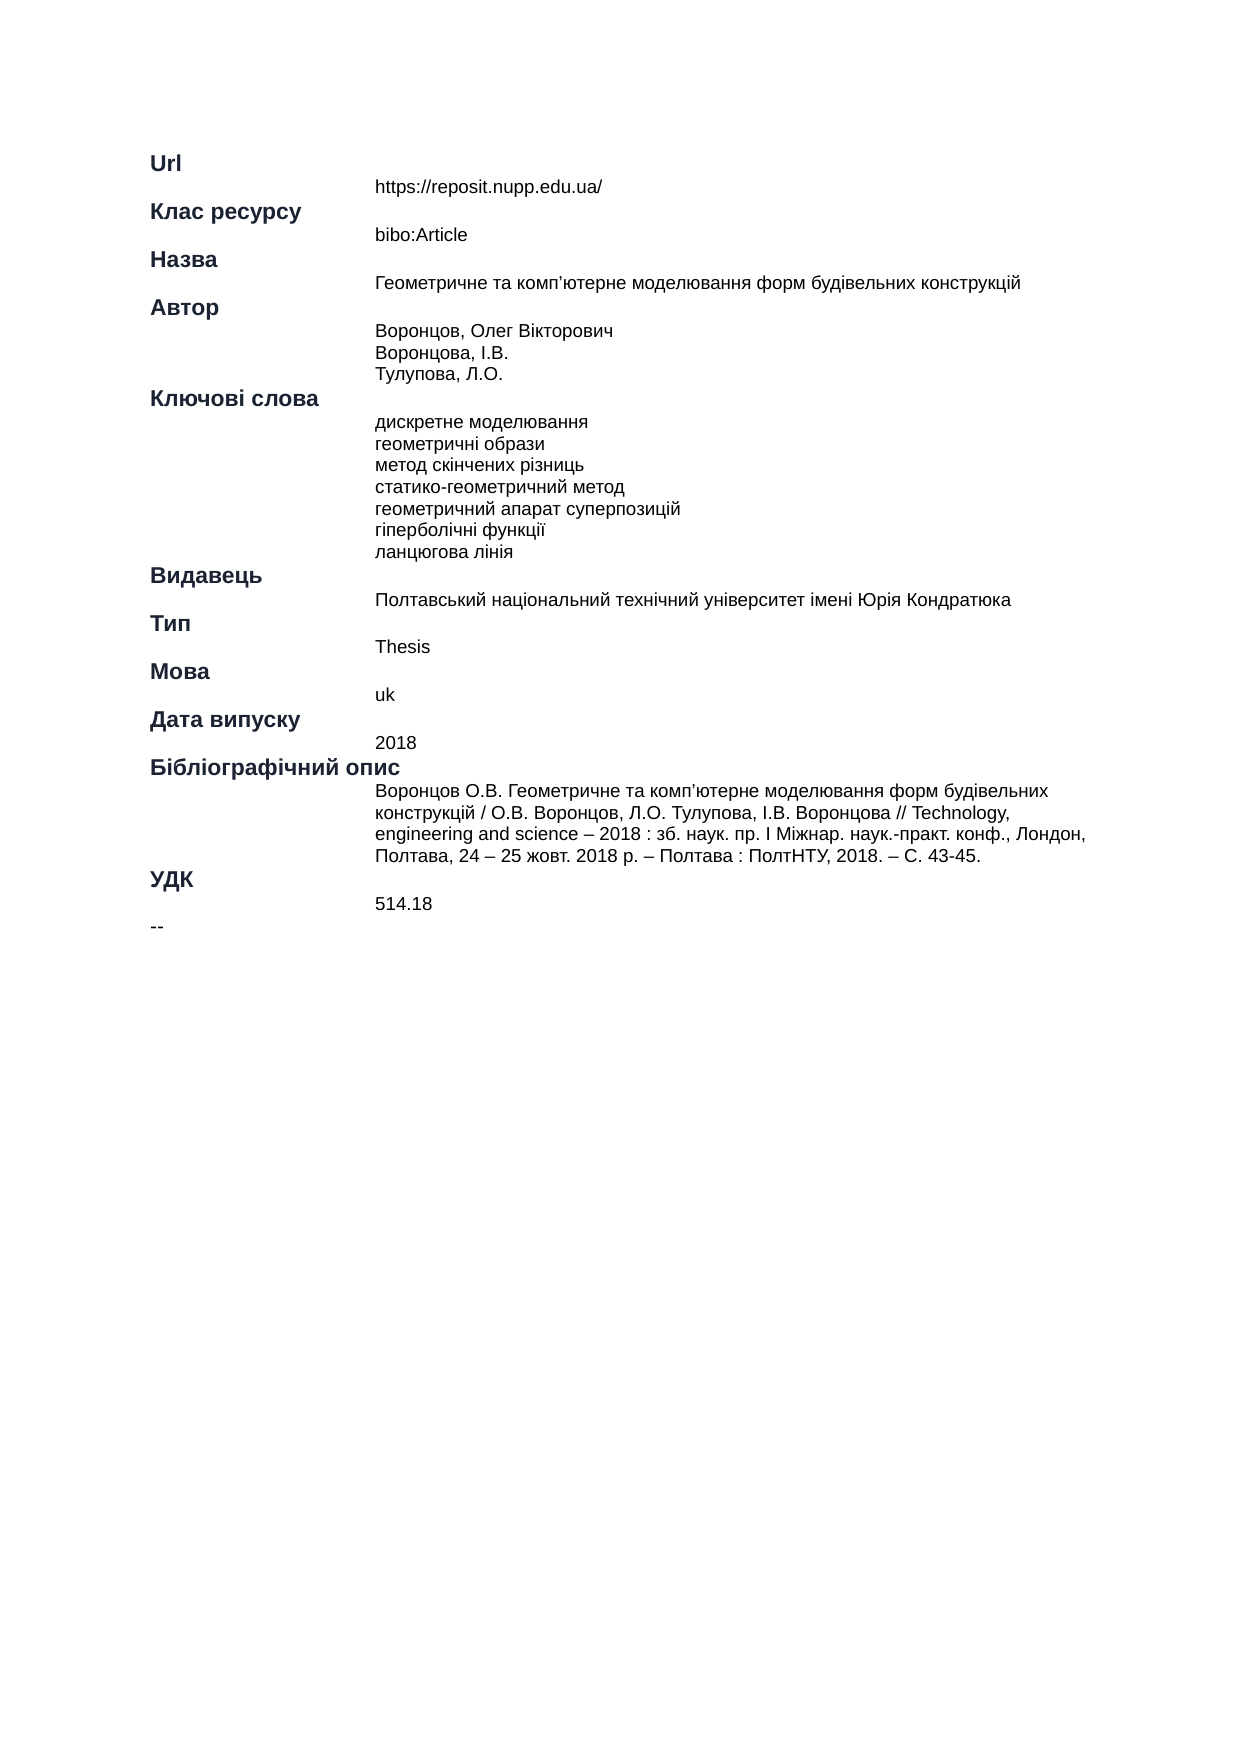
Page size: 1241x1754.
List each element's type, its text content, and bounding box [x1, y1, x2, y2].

text Геометричне та комп’ютерне моделювання форм будівельних конструкцій [375, 272, 1090, 294]
text УДК [150, 866, 1090, 893]
text Дата випуску [150, 706, 1090, 732]
text Бібліографічний опис [150, 754, 1090, 780]
text -- [150, 914, 1090, 938]
text статико-геометричний метод [375, 476, 1090, 497]
text Тип [150, 610, 1090, 636]
text Автор [150, 294, 1090, 320]
text Thesis [375, 636, 1090, 658]
text геометричні образи [375, 433, 1090, 454]
text 2018 [375, 732, 1090, 754]
text bibo:Article [375, 224, 1090, 246]
text Воронцова, І.В. [375, 342, 1090, 363]
text геометричний апарат суперпозицій [375, 497, 1090, 519]
text Воронцов О.В. Геометричне та комп’ютерне моделювання форм будівельних конструкцій / О.В. Воронцов, Л.О. Тулупова, І.В. Воронцова // Technology, engineering and science – 2018 : зб. наук. пр. І Міжнар. наук.-практ. конф., Лондон, Полтава, 24 – 25 жовт. 2018 р. – Полтава : ПолтНТУ, 2018. – С. 43-45. [375, 780, 1090, 866]
text Видавець [150, 562, 1090, 588]
text Url [150, 150, 1090, 176]
text Назва [150, 246, 1090, 272]
text Ключові слова [150, 385, 1090, 411]
text ланцюгова лінія [375, 541, 1090, 562]
text Воронцов, Олег Вікторович [375, 320, 1090, 342]
text https://reposit.nupp.edu.ua/ [375, 176, 1090, 198]
text Клас ресурсу [150, 198, 1090, 224]
text метод скінчених різниць [375, 454, 1090, 476]
text Полтавський національний технічний університет імені Юрія Кондратюка [375, 588, 1090, 610]
text uk [375, 684, 1090, 706]
text Тулупова, Л.О. [375, 363, 1090, 385]
text гіперболічні функції [375, 519, 1090, 541]
text дискретне моделювання [375, 411, 1090, 433]
text Мова [150, 658, 1090, 684]
text 514.18 [375, 893, 1090, 914]
